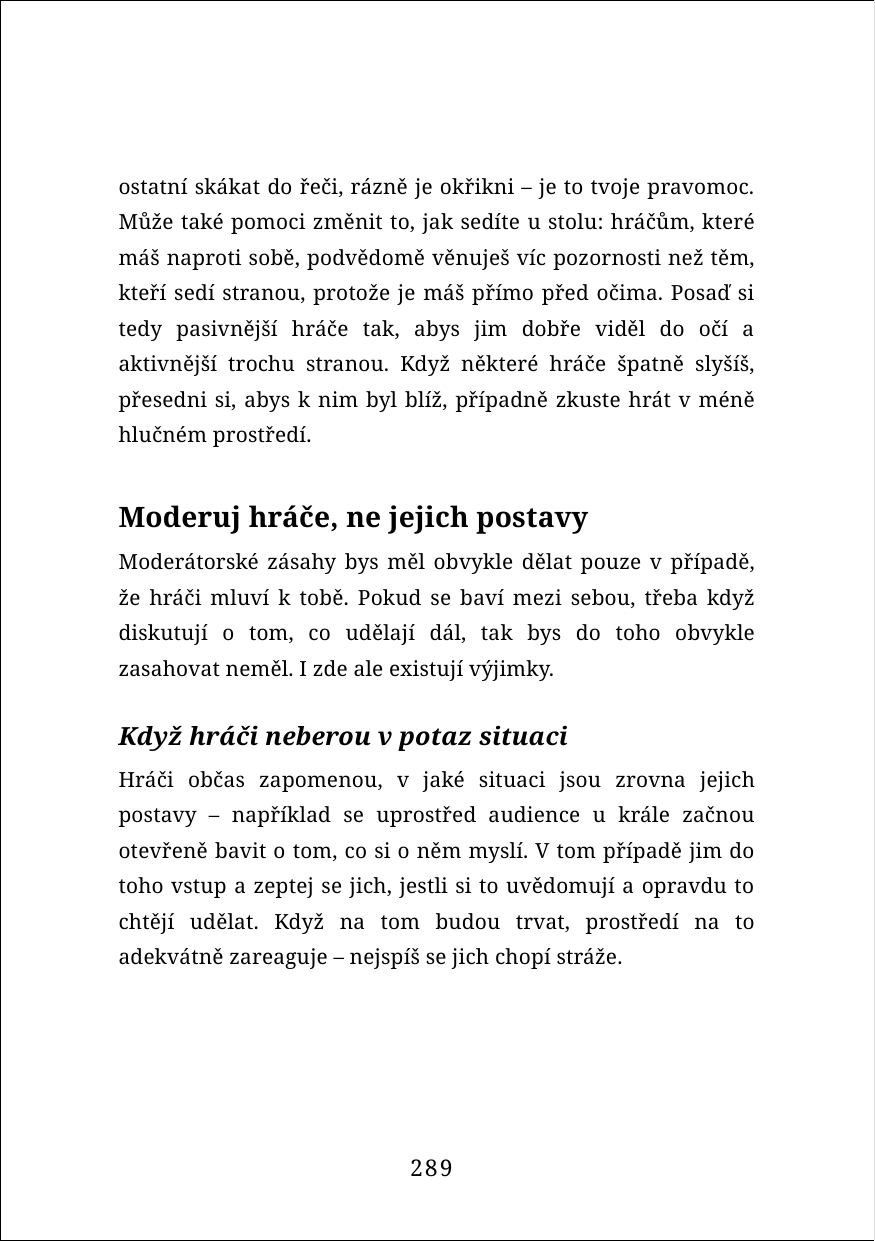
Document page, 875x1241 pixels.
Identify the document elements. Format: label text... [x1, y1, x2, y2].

text ostatní skákat do řeči, rázně je okřikni – je to tvoje pravomoc. Může také pomoci změnit to, jak sedíte u stolu: hráčům, které máš naproti sobě, podvědomě věnuješ víc pozornosti než těm, kteří sedí stranou, protože je máš přímo před očima. Posaď si tedy pasivnější hráče tak, abys jim dobře viděl do očí a aktivnější trochu stranou. Když některé hráče špatně slyšíš, přesedni si, abys k nim byl blíž, případně zkuste hrát v méně hlučném prostředí. [118, 172, 756, 449]
subtitle Moderuj hráče, ne jejich postavy [118, 497, 756, 536]
text Hráči občas zapomenou, v jaké situaci jsou zrovna jejich postavy – například se uprostřed audience u krále začnou otevřeně bavit o tom, co si o něm myslí. V tom případě jim do toho vstup a zeptej se jich, jestli si to uvědomují a opravdu to chtějí udělat. Když na tom budou trvat, prostředí na to adekvátně zareaguje – nejspíš se jich chopí stráže. [118, 765, 756, 971]
text Moderátorské zásahy bys měl obvykle dělat pouze v případě, že hráči mluví k tobě. Pokud se baví mezi sebou, třeba když diskutují o tom, co udělají dál, tak bys do toho obvykle zasahovat neměl. I zde ale existují výjimky. [118, 547, 756, 682]
subtitle Když hráči neberou v potaz situaci [118, 719, 756, 753]
